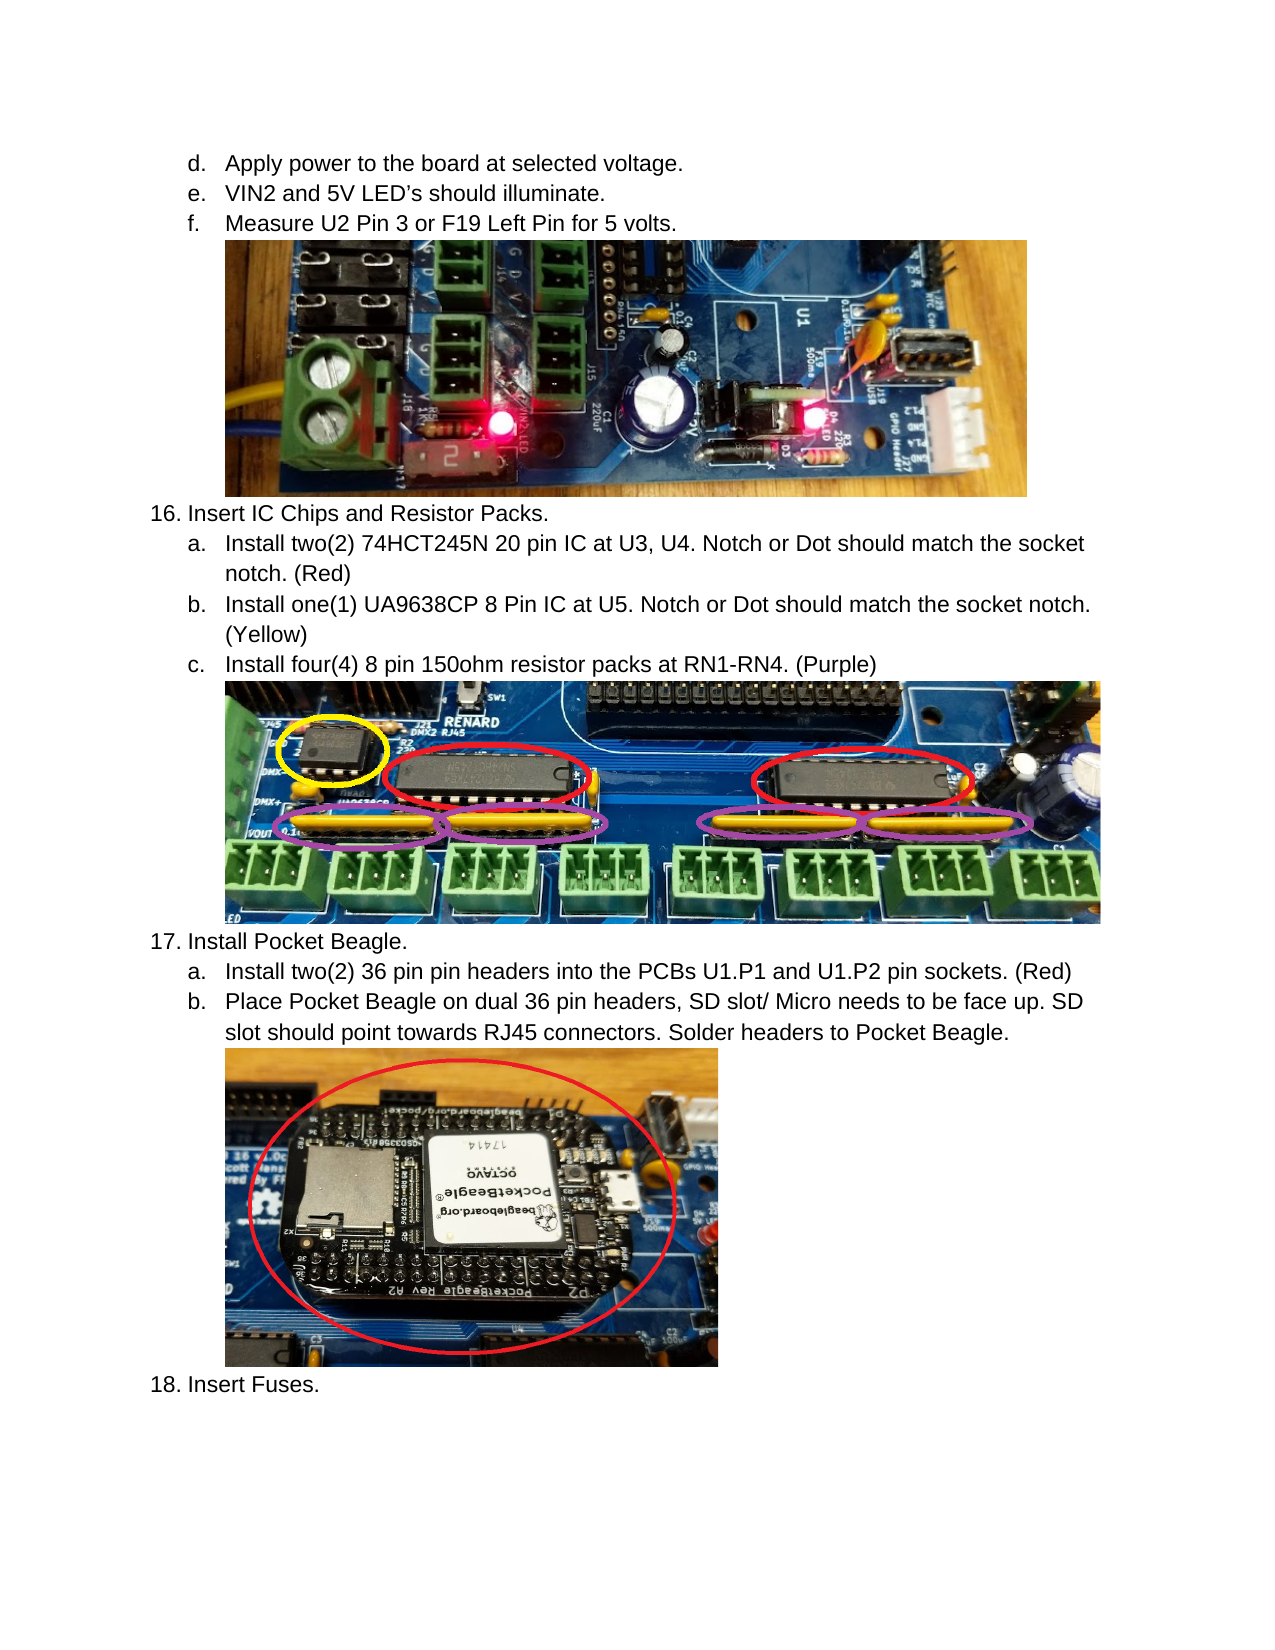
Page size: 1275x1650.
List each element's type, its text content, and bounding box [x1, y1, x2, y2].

list Install four(4) 8 pin 150ohm resistor packs at RN1-RN4. (Purple) [187, 651, 1125, 677]
picture [225, 681, 1101, 924]
list Measure U2 Pin 3 or F19 Left Pin for 5 volts. [187, 210, 1125, 237]
list Install two(2) 36 pin pin headers into the PCBs U1.P1 and U1.P2 pin sockets. (Red) [187, 958, 1125, 984]
list VIN2 and 5V LED’s should illuminate. [187, 180, 1125, 207]
list Install one(1) UA9638CP 8 Pin IC at U5. Notch or Dot should match the socket notch. (Yellow) [187, 591, 1125, 647]
picture [225, 1048, 719, 1367]
list Insert Fuses. [150, 1371, 1125, 1397]
list Apply power to the board at selected voltage. [187, 150, 1125, 176]
list Place Pocket Beagle on dual 36 pin headers, SD slot/ Micro needs to be face up. SD slot should point towards RJ45 connectors. Solder headers to Pocket Beagle. [187, 988, 1125, 1045]
picture [225, 240, 1027, 497]
list Insert IC Chips and Resistor Packs. [150, 500, 1125, 526]
list Install Pocket Beagle. [150, 928, 1125, 954]
list Install two(2) 74HCT245N 20 pin IC at U3, U4. Notch or Dot should match the socket notch. (Red) [187, 530, 1125, 587]
